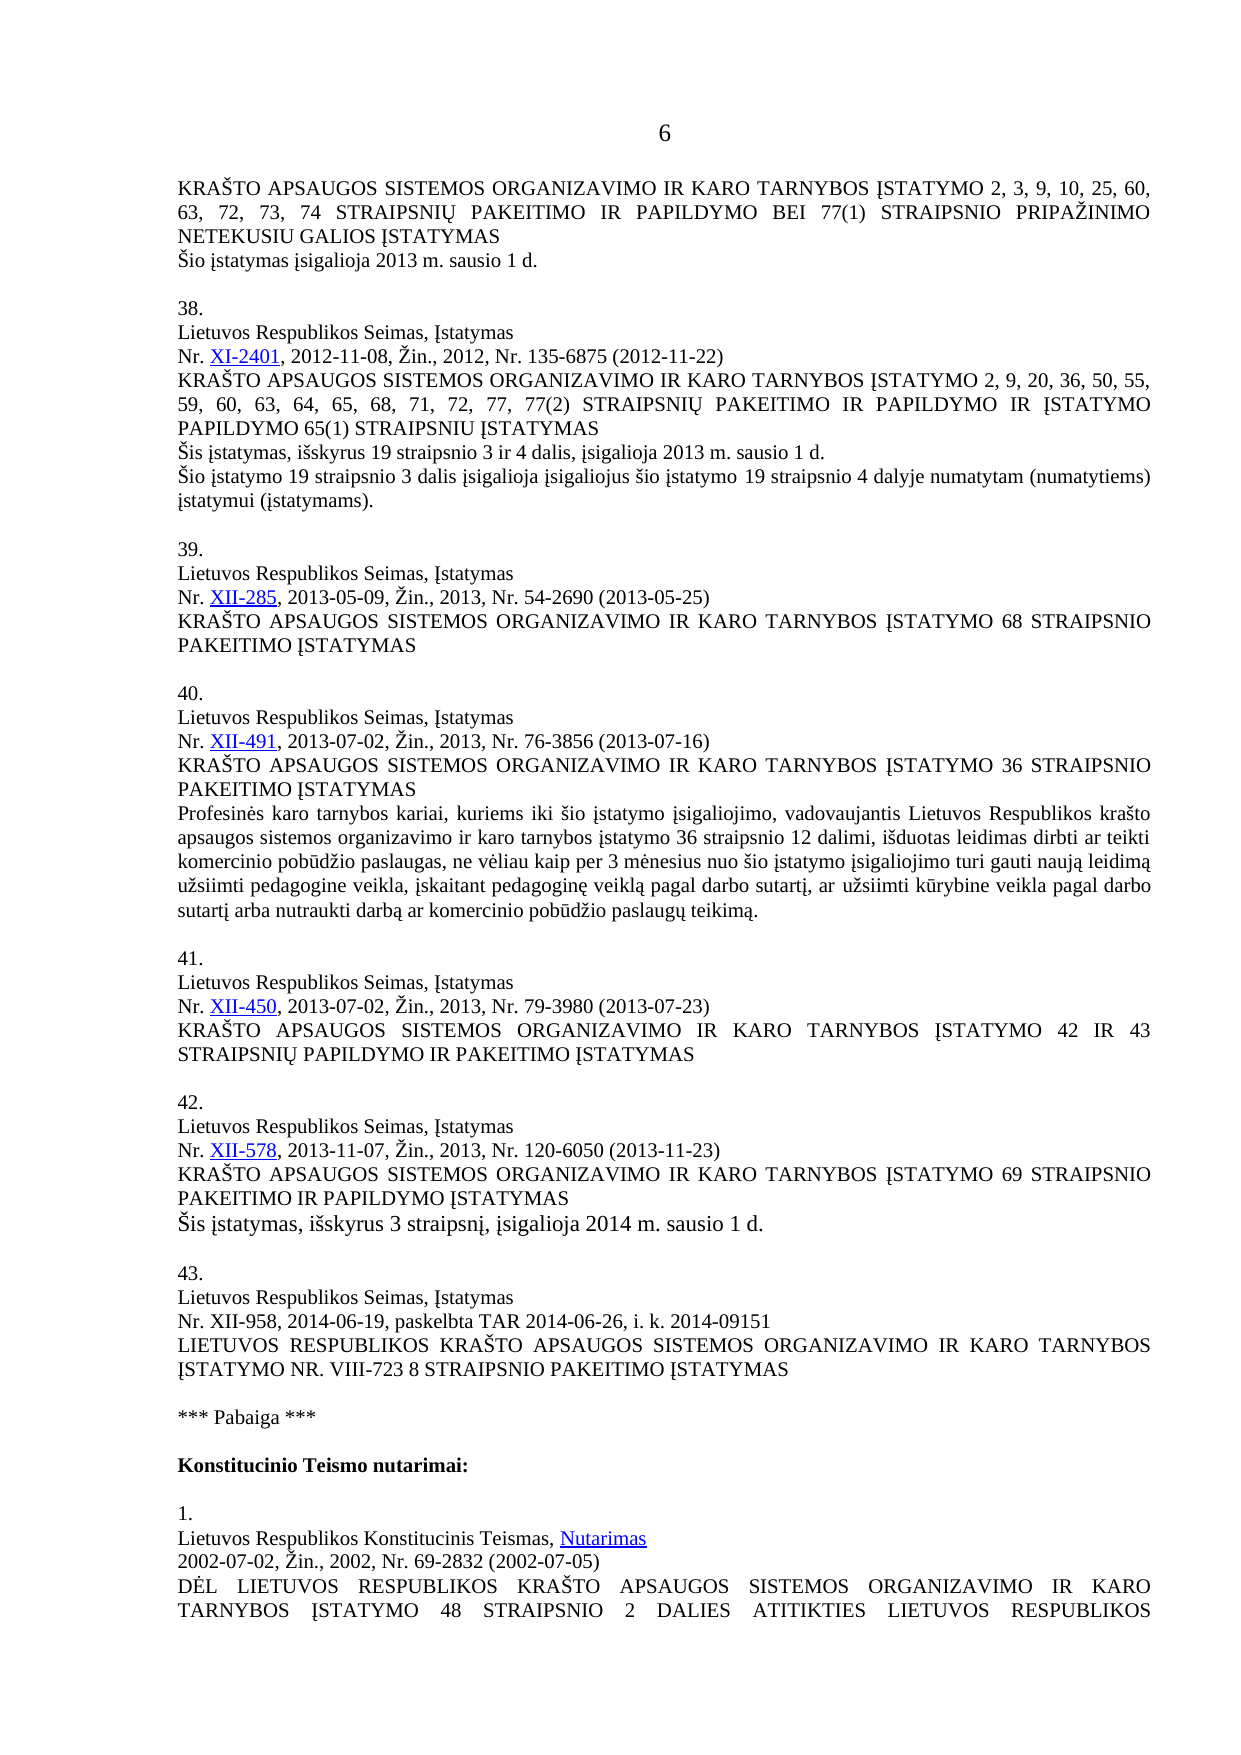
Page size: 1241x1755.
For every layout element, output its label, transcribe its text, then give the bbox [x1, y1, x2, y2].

text Šio įstatymas įsigalioja 2013 m. sausio 1 d. [177, 248, 1152, 272]
text Nr. XII-578, 2013-11-07, Žin., 2013, Nr. 120-6050 (2013-11-23) [177, 1138, 1152, 1162]
text Nr. XII-285, 2013-05-09, Žin., 2013, Nr. 54-2690 (2013-05-25) [177, 585, 1152, 609]
text 42. [177, 1090, 1152, 1114]
text Lietuvos Respublikos Konstitucinis Teismas, Nutarimas [177, 1525, 1152, 1549]
text Šis įstatymas, išskyrus 19 straipsnio 3 ir 4 dalis, įsigalioja 2013 m. sausio 1 d. [177, 440, 1152, 464]
text Lietuvos Respublikos Seimas, Įstatymas [177, 320, 1152, 344]
text 1. [177, 1501, 1152, 1525]
text Profesinės karo tarnybos kariai, kuriems iki šio įstatymo įsigaliojimo, vadovaujantis Lietuvos Respublikos krašto apsaugos sistemos organizavimo ir karo tarnybos įstatymo 36 straipsnio 12 dalimi, išduotas leidimas dirbti ar teikti komercinio pobūdžio paslaugas, ne vėliau kaip per 3 mėnesius nuo šio įstatymo įsigaliojimo turi gauti naują leidimą užsiimti pedagogine veikla, įskaitant pedagoginę veiklą pagal darbo sutartį, ar užsiimti kūrybine veikla pagal darbo sutartį arba nutraukti darbą ar komercinio pobūdžio paslaugų teikimą. [177, 801, 1152, 922]
text KRAŠTO APSAUGOS SISTEMOS ORGANIZAVIMO IR KARO TARNYBOS ĮSTATYMO 68 STRAIPSNIO PAKEITIMO ĮSTATYMAS [177, 609, 1152, 657]
text Lietuvos Respublikos Seimas, Įstatymas [177, 1114, 1152, 1138]
text Šis įstatymas, išskyrus 3 straipsnį, įsigalioja 2014 m. sausio 1 d. [177, 1210, 1152, 1237]
text 39. [177, 537, 1152, 561]
text Lietuvos Respublikos Seimas, Įstatymas [177, 970, 1152, 994]
text Konstitucinio Teismo nutarimai: [177, 1453, 1152, 1477]
text KRAŠTO APSAUGOS SISTEMOS ORGANIZAVIMO IR KARO TARNYBOS ĮSTATYMO 36 STRAIPSNIO PAKEITIMO ĮSTATYMAS [177, 753, 1152, 801]
text Lietuvos Respublikos Seimas, Įstatymas [177, 561, 1152, 585]
text *** Pabaiga *** [177, 1405, 1152, 1429]
text Nr. XI-2401, 2012-11-08, Žin., 2012, Nr. 135-6875 (2012-11-22) [177, 344, 1152, 368]
text Nr. XII-958, 2014-06-19, paskelbta TAR 2014-06-26, i. k. 2014-09151 [177, 1309, 1152, 1333]
text KRAŠTO APSAUGOS SISTEMOS ORGANIZAVIMO IR KARO TARNYBOS ĮSTATYMO 2, 9, 20, 36, 50, 55, 59, 60, 63, 64, 65, 68, 71, 72, 77, 77(2) STRAIPSNIŲ PAKEITIMO IR PAPILDYMO IR ĮSTATYMO PAPILDYMO 65(1) STRAIPSNIU ĮSTATYMAS [177, 368, 1152, 440]
text Nr. XII-491, 2013-07-02, Žin., 2013, Nr. 76-3856 (2013-07-16) [177, 729, 1152, 753]
text 41. [177, 946, 1152, 970]
text KRAŠTO APSAUGOS SISTEMOS ORGANIZAVIMO IR KARO TARNYBOS ĮSTATYMO 42 IR 43 STRAIPSNIŲ PAPILDYMO IR PAKEITIMO ĮSTATYMAS [177, 1018, 1152, 1066]
text Šio įstatymo 19 straipsnio 3 dalis įsigalioja įsigaliojus šio įstatymo 19 straipsnio 4 dalyje numatytam (numatytiems) įstatymui (įstatymams). [177, 464, 1152, 512]
text Lietuvos Respublikos Seimas, Įstatymas [177, 1285, 1152, 1309]
text Nr. XII-450, 2013-07-02, Žin., 2013, Nr. 79-3980 (2013-07-23) [177, 994, 1152, 1018]
text 38. [177, 296, 1152, 320]
text KRAŠTO APSAUGOS SISTEMOS ORGANIZAVIMO IR KARO TARNYBOS ĮSTATYMO 69 STRAIPSNIO PAKEITIMO IR PAPILDYMO ĮSTATYMAS [177, 1162, 1152, 1210]
text DĖL LIETUVOS RESPUBLIKOS KRAŠTO APSAUGOS SISTEMOS ORGANIZAVIMO IR KARO TARNYBOS ĮSTATYMO 48 STRAIPSNIO 2 DALIES ATITIKTIES LIETUVOS RESPUBLIKOS [177, 1573, 1152, 1622]
text LIETUVOS RESPUBLIKOS KRAŠTO APSAUGOS SISTEMOS ORGANIZAVIMO IR KARO TARNYBOS ĮSTATYMO NR. VIII-723 8 STRAIPSNIO PAKEITIMO ĮSTATYMAS [177, 1333, 1152, 1381]
text 43. [177, 1261, 1152, 1285]
text Lietuvos Respublikos Seimas, Įstatymas [177, 705, 1152, 729]
text 2002-07-02, Žin., 2002, Nr. 69-2832 (2002-07-05) [177, 1549, 1152, 1573]
text KRAŠTO APSAUGOS SISTEMOS ORGANIZAVIMO IR KARO TARNYBOS ĮSTATYMO 2, 3, 9, 10, 25, 60, 63, 72, 73, 74 STRAIPSNIŲ PAKEITIMO IR PAPILDYMO BEI 77(1) STRAIPSNIO PRIPAŽINIMO NETEKUSIU GALIOS ĮSTATYMAS [177, 176, 1152, 248]
text 40. [177, 681, 1152, 705]
